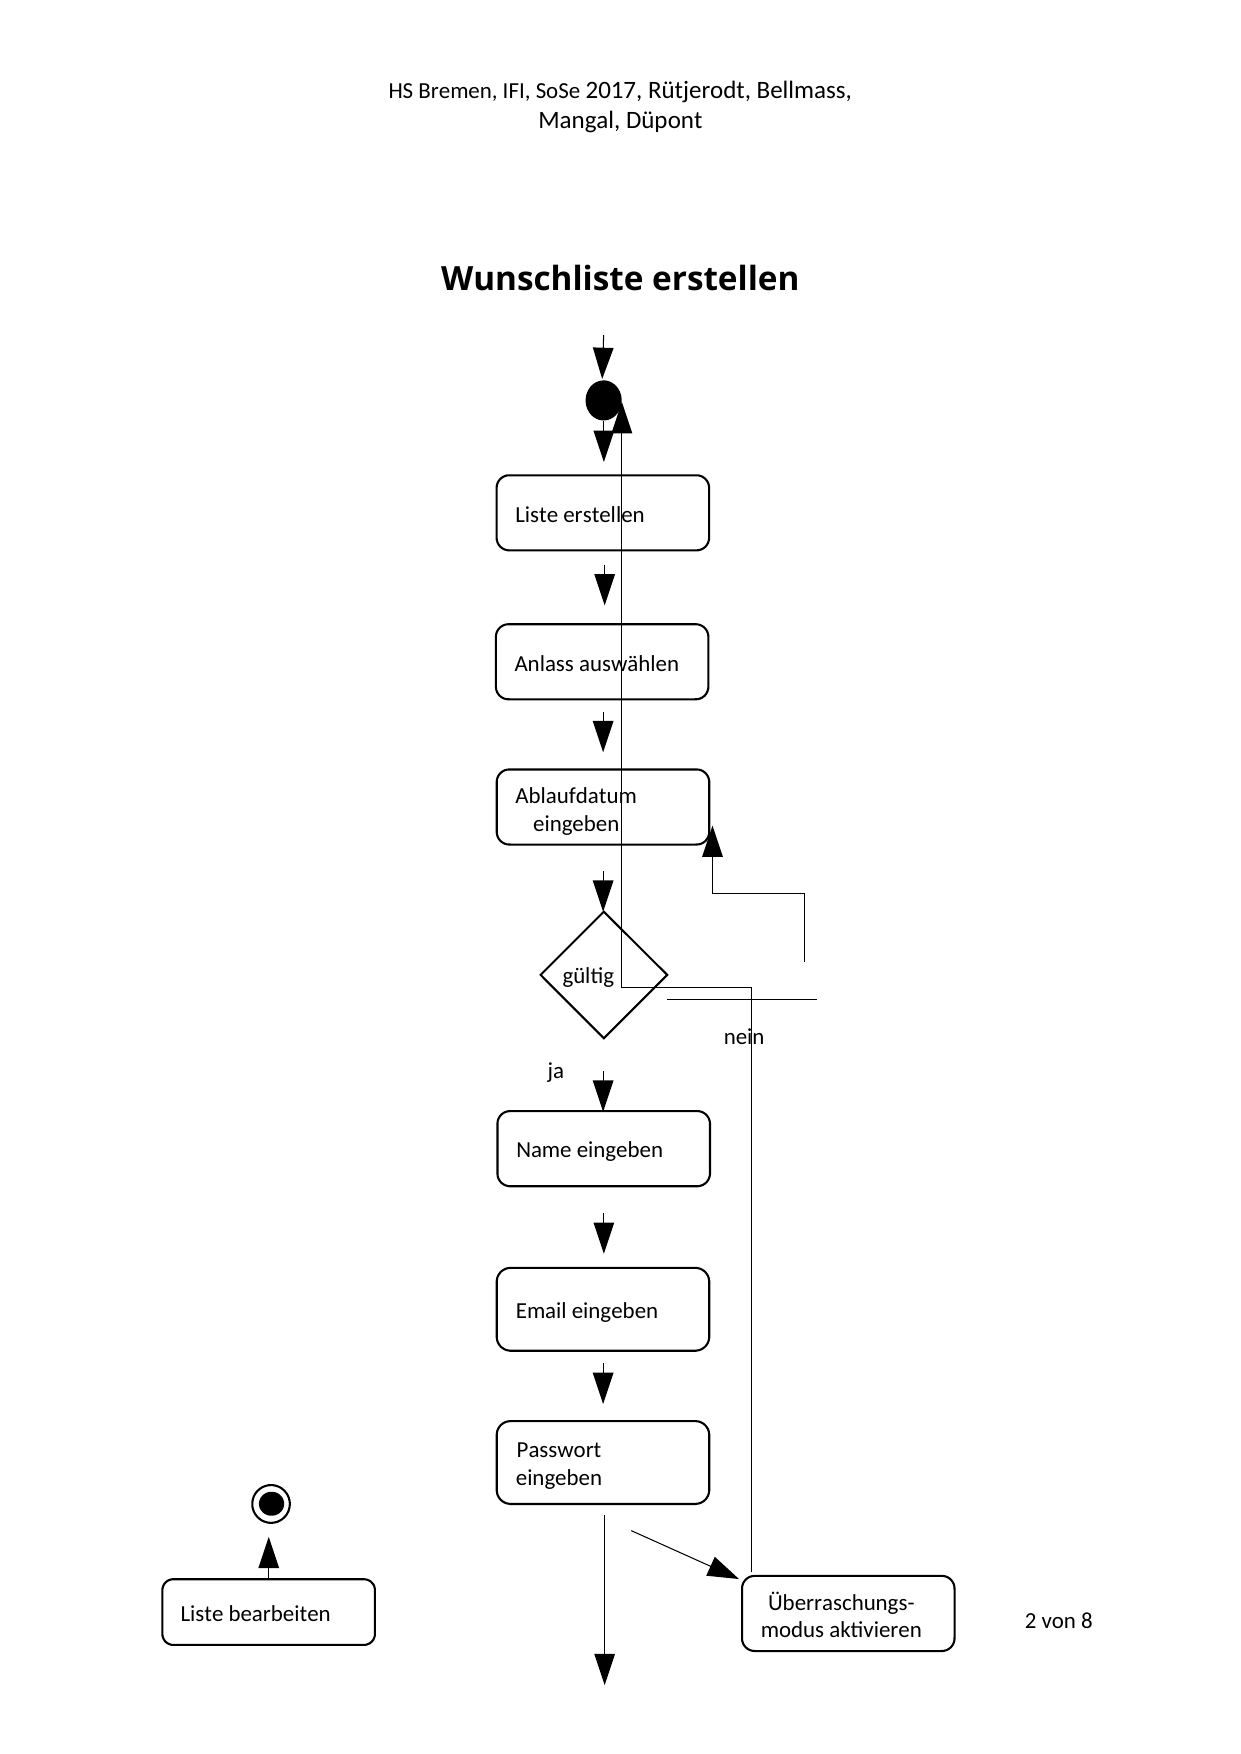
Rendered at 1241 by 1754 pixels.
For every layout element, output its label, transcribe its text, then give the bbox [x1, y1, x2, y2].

subtitle Wunschliste erstellen [148, 255, 1093, 300]
